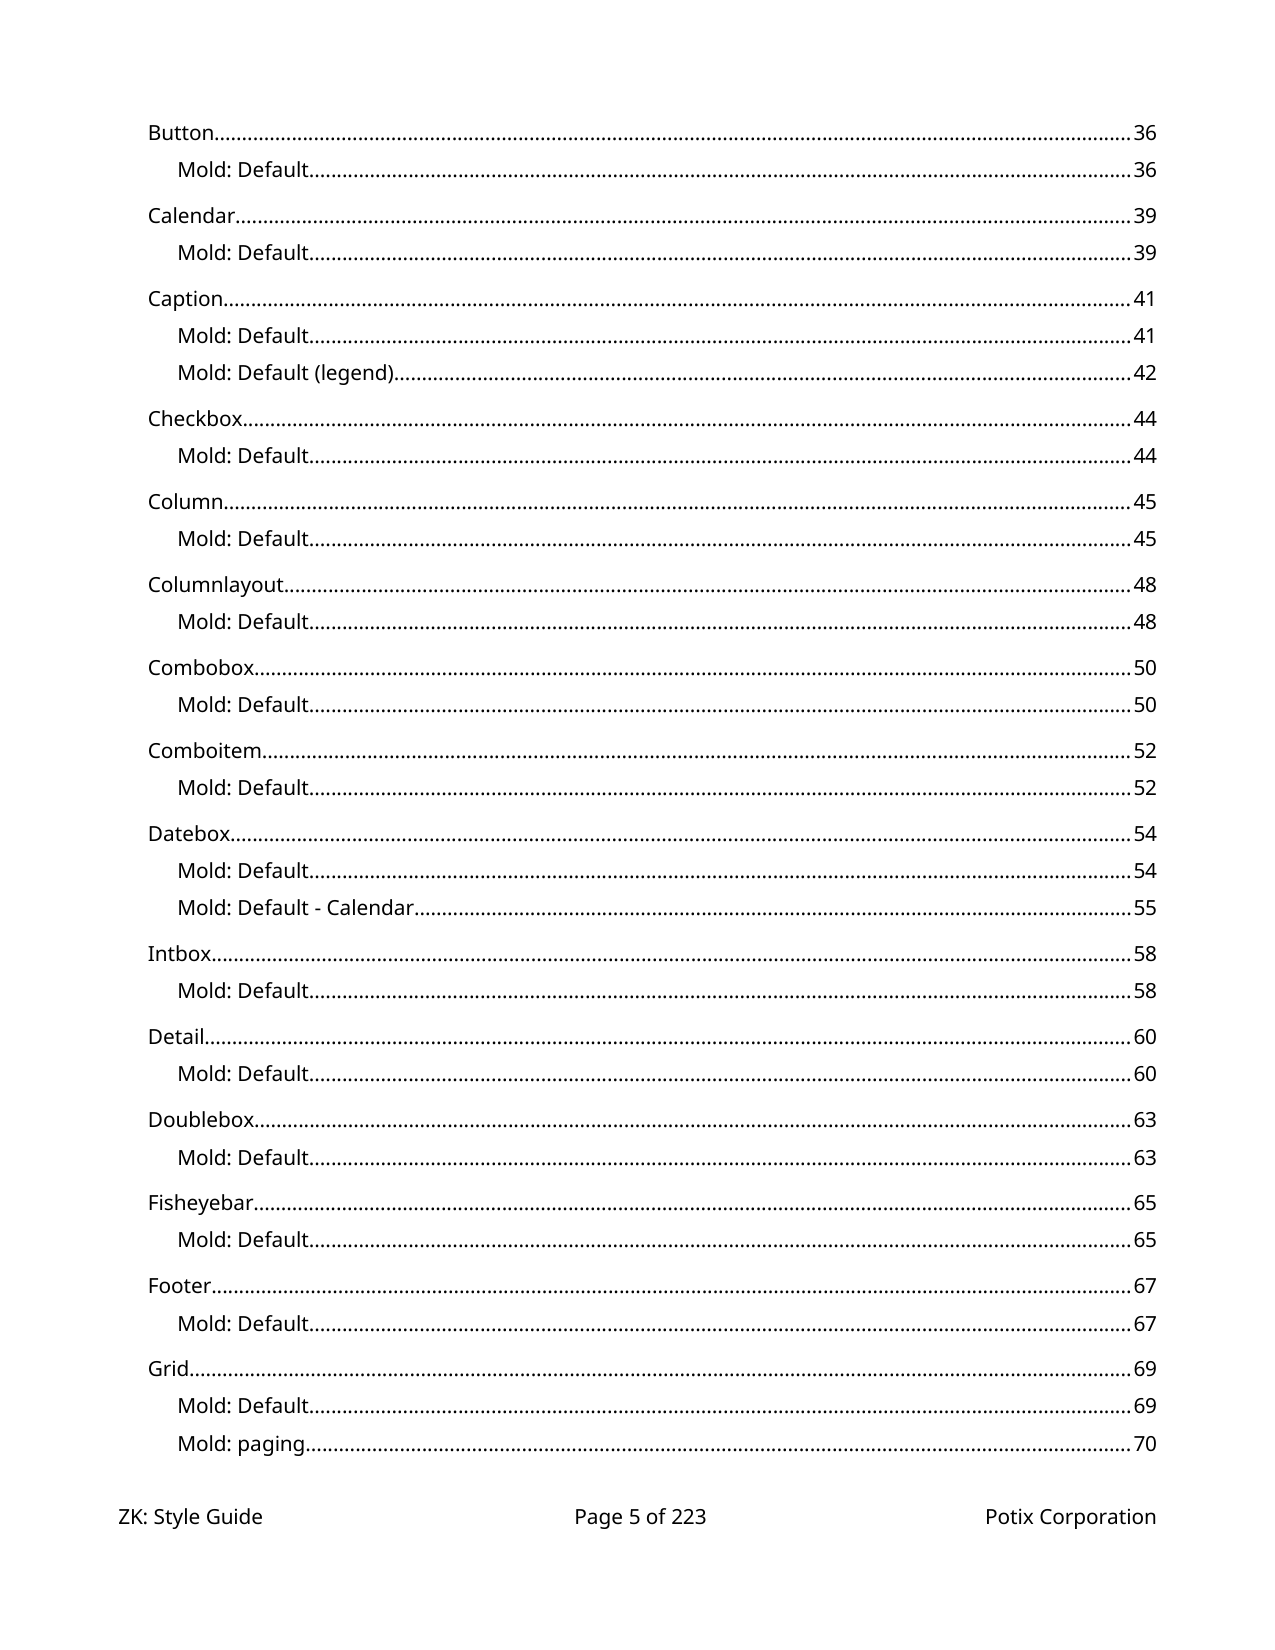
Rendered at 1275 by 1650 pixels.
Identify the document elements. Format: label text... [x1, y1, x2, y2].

text Doublebox 63 [148, 1106, 1157, 1134]
text Mold: Default 63 [177, 1143, 1157, 1171]
text Footer 67 [148, 1272, 1157, 1300]
text Mold: Default 44 [177, 441, 1157, 469]
text Button 36 [148, 118, 1157, 146]
text Mold: Default 60 [177, 1059, 1157, 1088]
text Combobox 50 [148, 653, 1157, 682]
text Datebox 54 [148, 819, 1157, 848]
text Mold: Default 39 [177, 238, 1157, 266]
text Mold: Default 48 [177, 607, 1157, 636]
text Intbox 58 [148, 939, 1157, 968]
text Calendar 39 [148, 201, 1157, 229]
text Fisheyebar 65 [148, 1188, 1157, 1217]
text Column 45 [148, 487, 1157, 516]
text Caption 41 [148, 284, 1157, 312]
text Mold: paging 70 [177, 1429, 1157, 1457]
text Mold: Default (legend) 42 [177, 358, 1157, 387]
text Columnlayout 48 [148, 570, 1157, 598]
text Mold: Default 41 [177, 321, 1157, 349]
text Mold: Default - Calendar 55 [177, 893, 1157, 922]
text Mold: Default 45 [177, 524, 1157, 553]
text Grid 69 [148, 1354, 1157, 1383]
text Mold: Default 52 [177, 773, 1157, 802]
text Comboitem 52 [148, 736, 1157, 764]
text Mold: Default 65 [177, 1226, 1157, 1254]
text Detail 60 [148, 1022, 1157, 1051]
text Mold: Default 58 [177, 977, 1157, 1005]
text Checkbox 44 [148, 404, 1157, 432]
text Mold: Default 69 [177, 1392, 1157, 1420]
text Mold: Default 36 [177, 155, 1157, 183]
text Mold: Default 50 [177, 690, 1157, 719]
text Mold: Default 54 [177, 856, 1157, 885]
text Mold: Default 67 [177, 1309, 1157, 1337]
